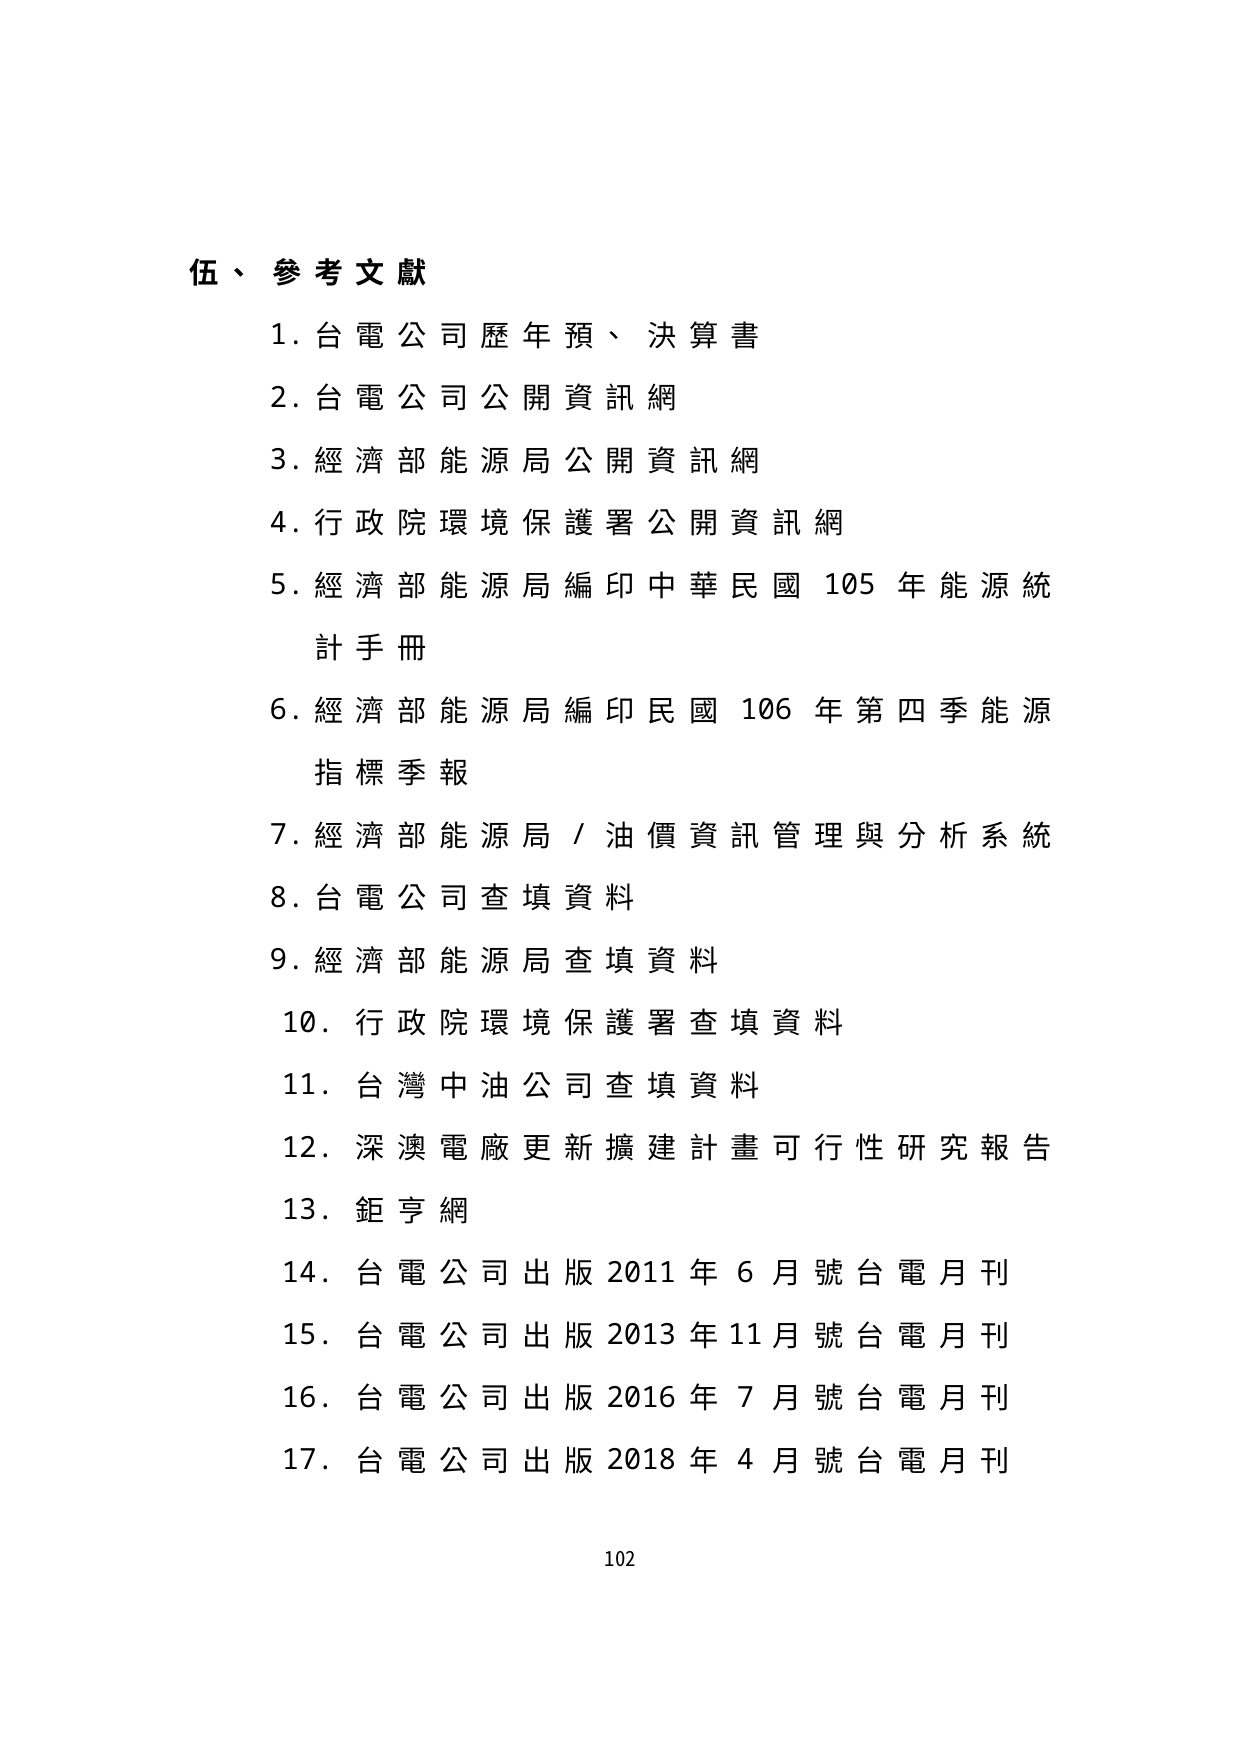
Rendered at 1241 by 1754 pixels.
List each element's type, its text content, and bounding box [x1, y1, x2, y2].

text 2.台電公司公開資訊網 [242, 354, 1058, 417]
text 13.鉅亨網 [242, 1167, 1058, 1229]
text 11.台灣中油公司查填資料 [242, 1042, 1058, 1104]
text 10.行政院環境保護署查填資料 [242, 979, 1058, 1042]
text 8.台電公司查填資料 [242, 854, 1058, 917]
text 16.台電公司出版2016年7月號台電月刊 [242, 1354, 1058, 1417]
text 1.台電公司歷年預、決算書 [242, 292, 1058, 354]
text 伍、參考文獻 [183, 229, 1058, 292]
text 4.行政院環境保護署公開資訊網 [242, 479, 1058, 542]
text 14.台電公司出版2011年6月號台電月刊 [242, 1229, 1058, 1292]
text 5.經濟部能源局編印中華民國105年能源統計手冊 [242, 542, 1058, 667]
text 6.經濟部能源局編印民國106年第四季能源指標季報 [242, 667, 1058, 792]
text 15.台電公司出版2013年11月號台電月刊 [242, 1292, 1058, 1354]
text 7.經濟部能源局/油價資訊管理與分析系統 [242, 792, 1058, 854]
text 12.深澳電廠更新擴建計畫可行性研究報告 [242, 1104, 1058, 1167]
text 9.經濟部能源局查填資料 [242, 917, 1058, 979]
text 17.台電公司出版2018年4月號台電月刊 [242, 1417, 1058, 1479]
text 3.經濟部能源局公開資訊網 [242, 417, 1058, 479]
